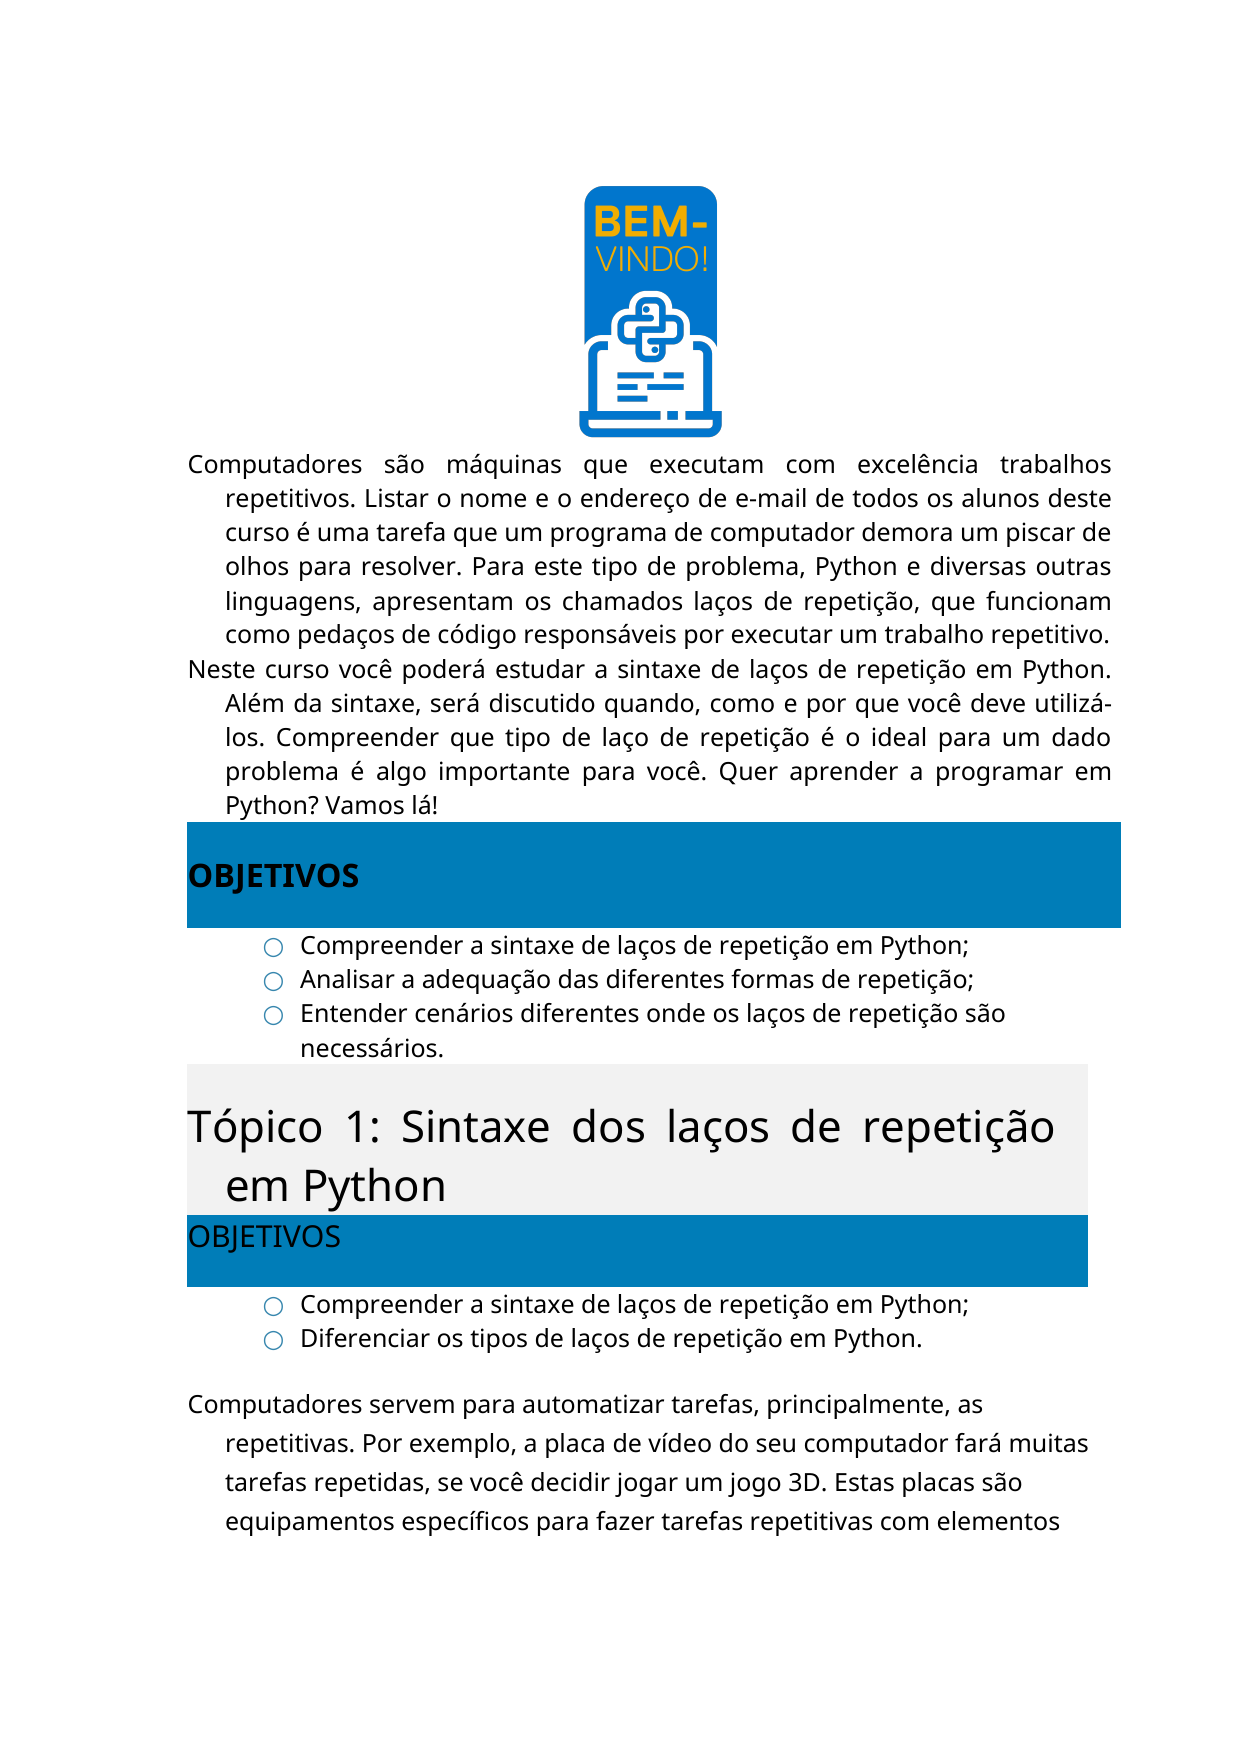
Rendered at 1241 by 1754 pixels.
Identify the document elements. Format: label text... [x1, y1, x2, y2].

list Computadores servem para automatizar tarefas, principalmente, as repetitivas. Por exemplo, a placa de vídeo do seu computador fará muitas tarefas repetidas, se você decidir jogar um jogo 3D. Estas placas são equipamentos específicos para fazer tarefas repetitivas com elementos [187, 1355, 1121, 1569]
picture [576, 181, 725, 443]
list Analisar a adequação das diferentes formas de repetição; [262, 962, 1090, 996]
list Computadores são máquinas que executam com excelência trabalhos repetitivos. Listar o nome e o endereço de e-mail de todos os alunos deste curso é uma tarefa que um programa de computador demora um piscar de olhos para resolver. Para este tipo de problema, Python e diversas outras linguagens, apresentam os chamados laços de repetição, que funcionam como pedaços de código responsáveis por executar um trabalho repetitivo. [187, 447, 1113, 651]
list Compreender a sintaxe de laços de repetição em Python; [262, 928, 1090, 962]
list Entender cenários diferentes onde os laços de repetição são necessários. [262, 996, 1090, 1064]
list Diferenciar os tipos de laços de repetição em Python. [262, 1321, 1057, 1355]
list OBJETIVOS [187, 1215, 1088, 1287]
list Neste curso você poderá estudar a sintaxe de laços de repetição em Python. Além da sintaxe, será discutido quando, como e por que você deve utilizá-los. Compreender que tipo de laço de repetição é o ideal para um dado problema é algo importante para você. Quer aprender a programar em Python? Vamos lá! [187, 651, 1113, 822]
list Tópico 1: Sintaxe dos laços de repetição em Python [187, 1064, 1088, 1215]
list OBJETIVOS [187, 822, 1121, 928]
list Compreender a sintaxe de laços de repetição em Python; [262, 1287, 1057, 1321]
